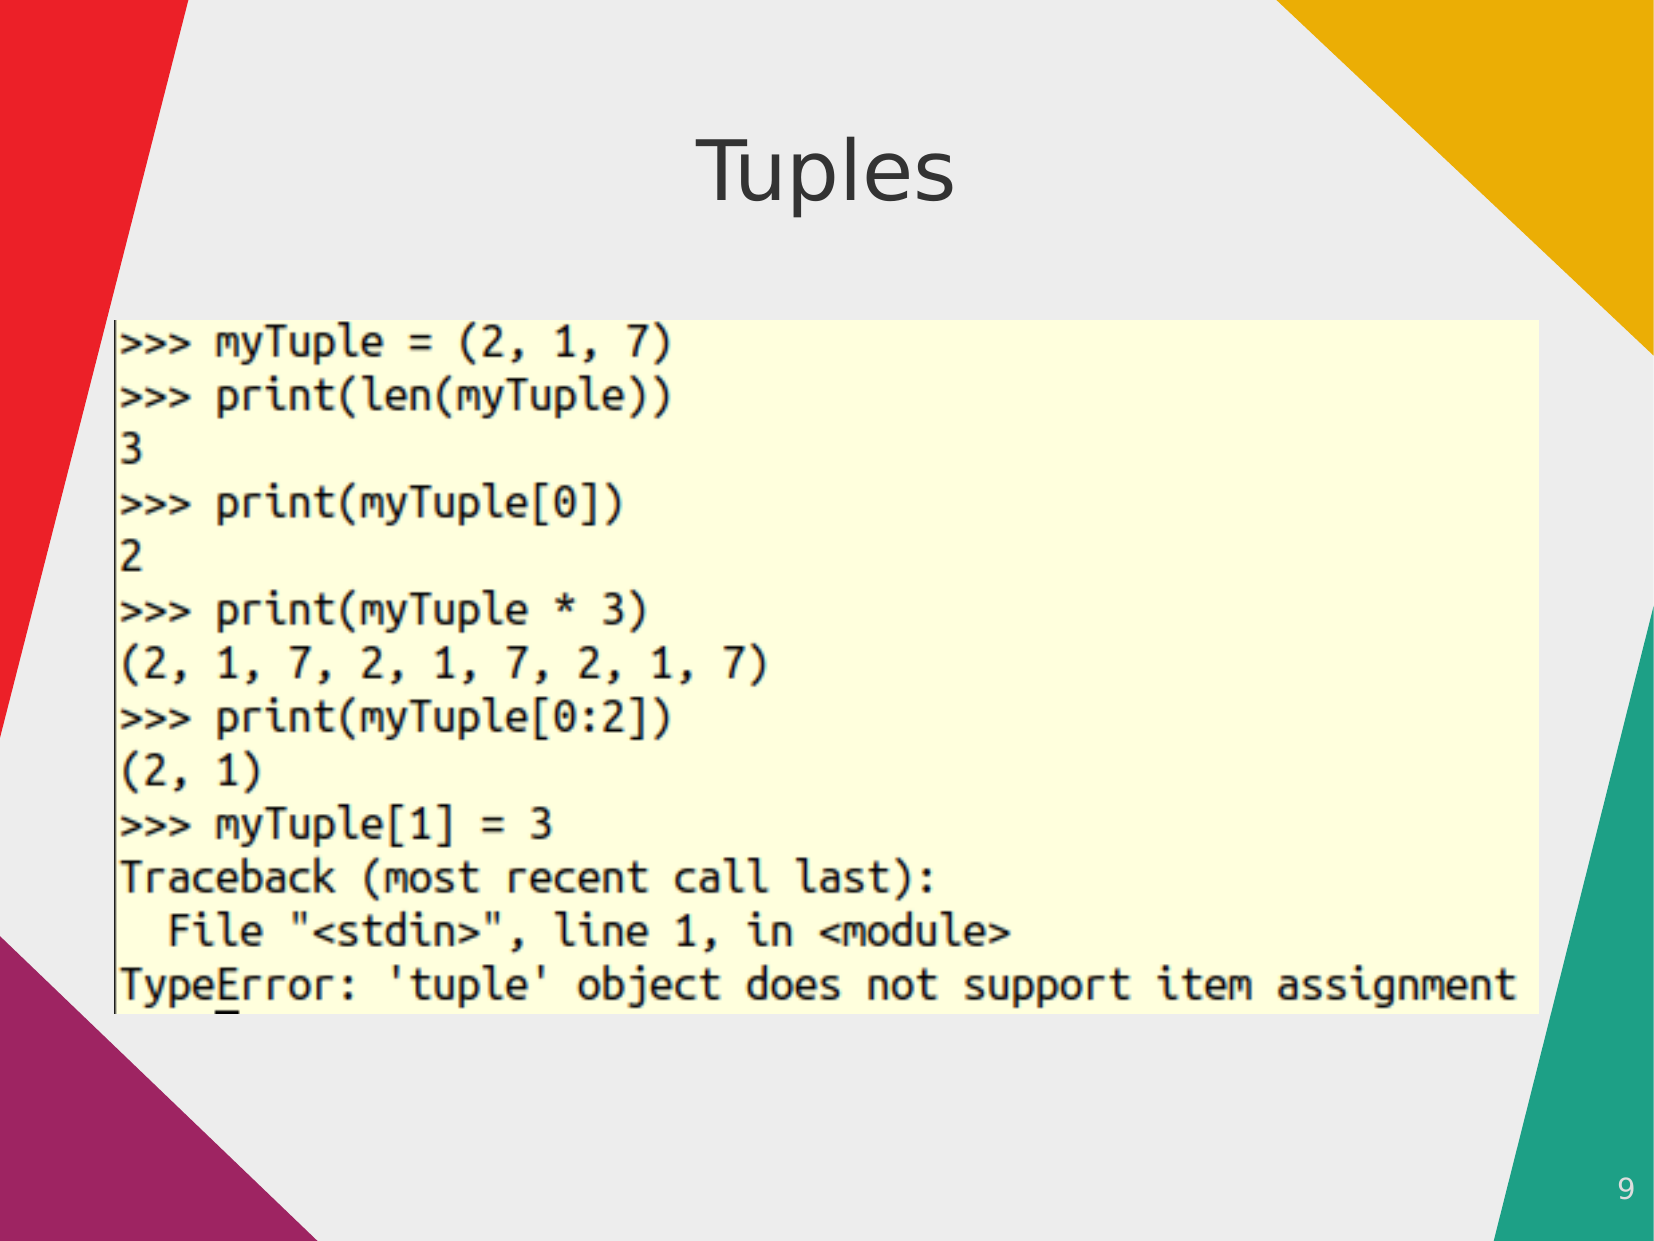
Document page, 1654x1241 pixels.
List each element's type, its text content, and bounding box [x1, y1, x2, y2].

title Tuples [114, 73, 1539, 271]
picture [114, 320, 1539, 1014]
